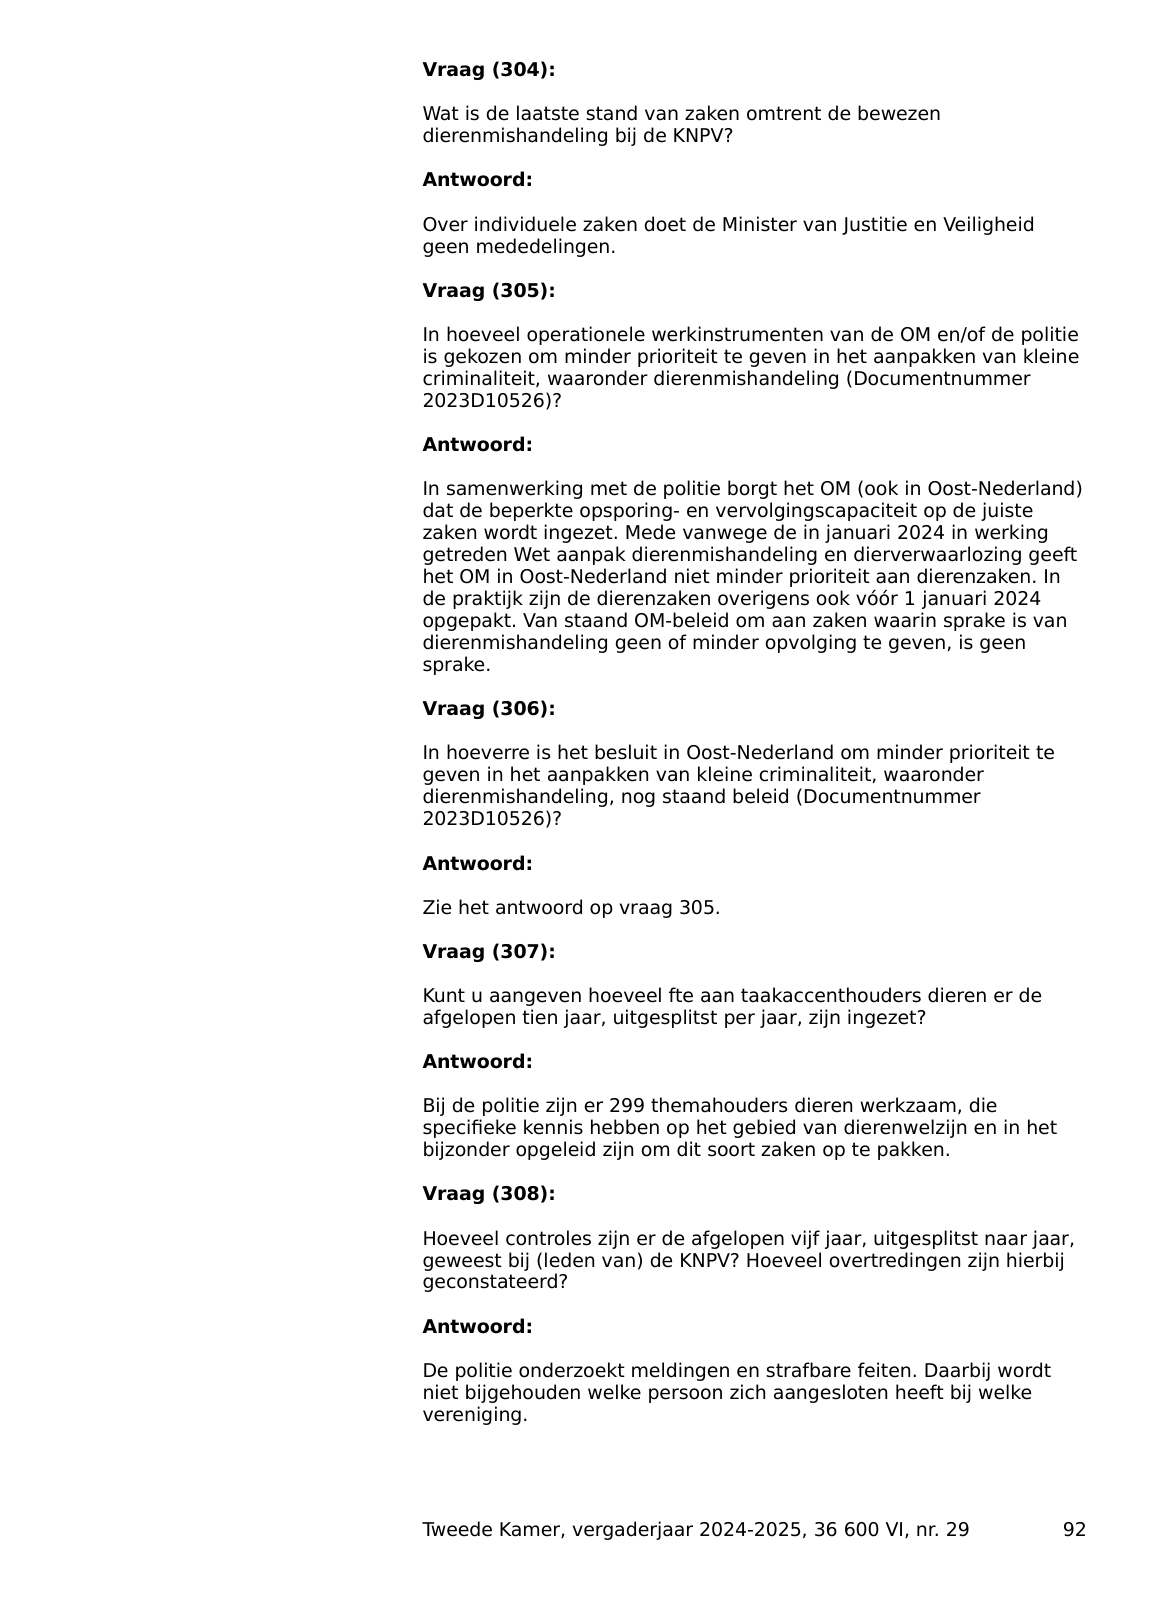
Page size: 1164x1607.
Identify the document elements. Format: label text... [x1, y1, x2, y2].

subtitle Antwoord: [422, 169, 1087, 191]
subtitle Antwoord: [422, 1051, 1087, 1073]
subtitle Vraag (306): [422, 698, 1087, 720]
subtitle Antwoord: [422, 852, 1087, 874]
text In hoeveel operationele werkinstrumenten van de OM en/of de politie is gekozen om minder prioriteit te geven in het aanpakken van kleine criminaliteit, waaronder dierenmishandeling (Documentnummer 2023D10526)? [422, 324, 1087, 412]
text Hoeveel controles zijn er de afgelopen vijf jaar, uitgesplitst naar jaar, geweest bij (leden van) de KNPV? Hoeveel overtredingen zijn hierbij geconstateerd? [422, 1227, 1087, 1293]
subtitle Vraag (304): [422, 59, 1087, 81]
subtitle Vraag (305): [422, 280, 1087, 302]
text Kunt u aangeven hoeveel fte aan taakaccenthouders dieren er de afgelopen tien jaar, uitgesplitst per jaar, zijn ingezet? [422, 985, 1087, 1029]
text Over individuele zaken doet de Minister van Justitie en Veiligheid geen mededelingen. [422, 213, 1087, 257]
text Zie het antwoord op vraag 305. [422, 897, 1087, 918]
text In samenwerking met de politie borgt het OM (ook in Oost-Nederland) dat de beperkte opsporing- en vervolgingscapaciteit op de juiste zaken wordt ingezet. Mede vanwege de in januari 2024 in werking getreden Wet aanpak dierenmishandeling en dierverwaarlozing geeft het OM in Oost-Nederland niet minder prioriteit aan dierenzaken. In de praktijk zijn de dierenzaken overigens ook vóór 1 januari 2024 opgepakt. Van staand OM-beleid om aan zaken waarin sprake is van dierenmishandeling geen of minder opvolging te geven, is geen sprake. [422, 478, 1087, 676]
text In hoeverre is het besluit in Oost-Nederland om minder prioriteit te geven in het aanpakken van kleine criminaliteit, waaronder dierenmishandeling, nog staand beleid (Documentnummer 2023D10526)? [422, 742, 1087, 830]
subtitle Antwoord: [422, 1316, 1087, 1338]
subtitle Vraag (308): [422, 1183, 1087, 1205]
text Wat is de laatste stand van zaken omtrent de bewezen dierenmishandeling bij de KNPV? [422, 103, 1087, 147]
subtitle Vraag (307): [422, 941, 1087, 963]
text De politie onderzoekt meldingen en strafbare feiten. Daarbij wordt niet bijgehouden welke persoon zich aangesloten heeft bij welke vereniging. [422, 1360, 1087, 1426]
text Bij de politie zijn er 299 themahouders dieren werkzaam, die specifieke kennis hebben op het gebied van dierenwelzijn en in het bijzonder opgeleid zijn om dit soort zaken op te pakken. [422, 1095, 1087, 1161]
subtitle Antwoord: [422, 434, 1087, 456]
